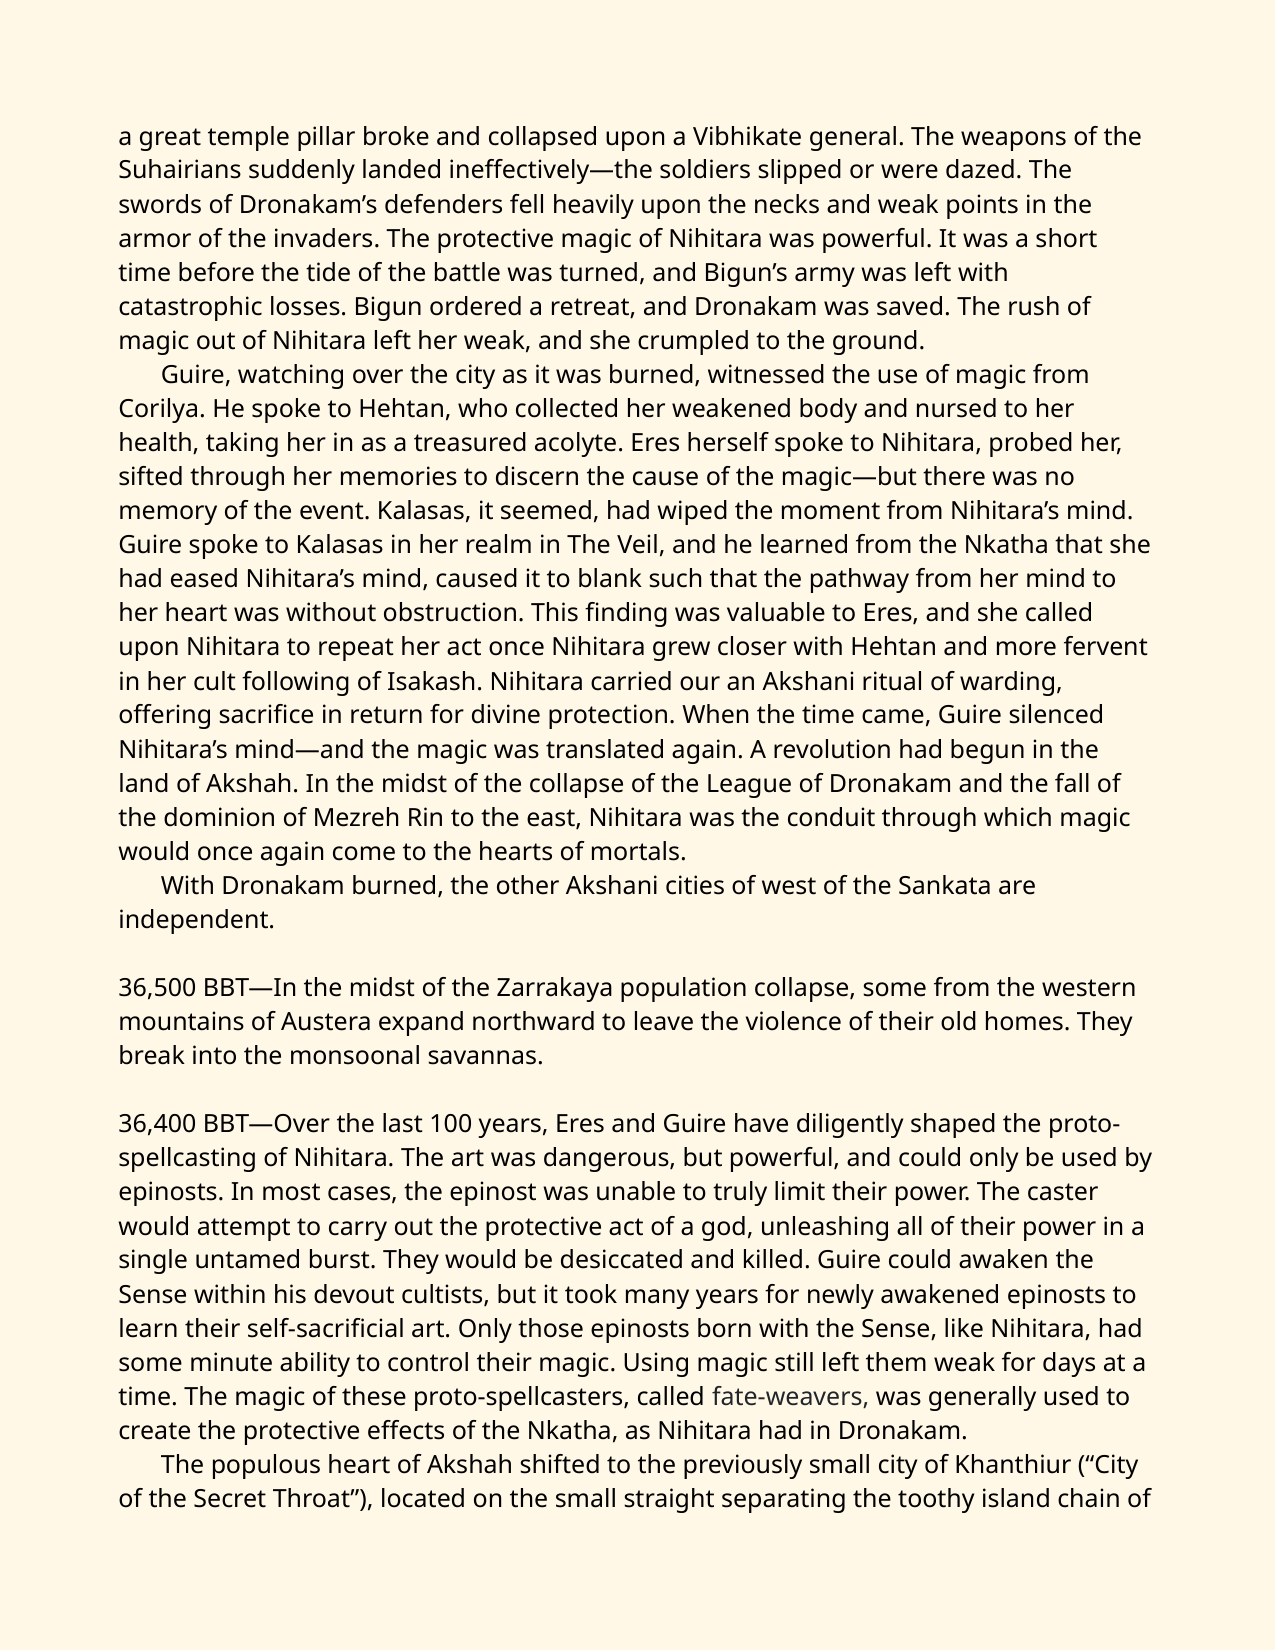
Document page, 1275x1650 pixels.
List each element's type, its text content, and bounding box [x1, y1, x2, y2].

text a great temple pillar broke and collapsed upon a Vibhikate general. The weapons of the Suhairians suddenly landed ineffectively—the soldiers slipped or were dazed. The swords of Dronakam’s defenders fell heavily upon the necks and weak points in the armor of the invaders. The protective magic of Nihitara was powerful. It was a short time before the tide of the battle was turned, and Bigun’s army was left with catastrophic losses. Bigun ordered a retreat, and Dronakam was saved. The rush of magic out of Nihitara left her weak, and she crumpled to the ground. [118, 118, 1157, 357]
text 36,500 BBT—In the midst of the Zarrakaya population collapse, some from the western mountains of Austera expand northward to leave the violence of their old homes. They break into the monsoonal savannas. [118, 970, 1157, 1072]
text Guire, watching over the city as it was burned, witnessed the use of magic from Corilya. He spoke to Hehtan, who collected her weakened body and nursed to her health, taking her in as a treasured acolyte. Eres herself spoke to Nihitara, probed her, sifted through her memories to discern the cause of the magic—but there was no memory of the event. Kalasas, it seemed, had wiped the moment from Nihitara’s mind. Guire spoke to Kalasas in her realm in The Veil, and he learned from the Nkatha that she had eased Nihitara’s mind, caused it to blank such that the pathway from her mind to her heart was without obstruction. This finding was valuable to Eres, and she called upon Nihitara to repeat her act once Nihitara grew closer with Hehtan and more fervent in her cult following of Isakash. Nihitara carried our an Akshani ritual of warding, offering sacrifice in return for divine protection. When the time came, Guire silenced Nihitara’s mind—and the magic was translated again. A revolution had begun in the land of Akshah. In the midst of the collapse of the League of Dronakam and the fall of the dominion of Mezreh Rin to the east, Nihitara was the conduit through which magic would once again come to the hearts of mortals. [118, 357, 1157, 867]
text 36,400 BBT—Over the last 100 years, Eres and Guire have diligently shaped the proto-spellcasting of Nihitara. The art was dangerous, but powerful, and could only be used by epinosts. In most cases, the epinost was unable to truly limit their power. The caster would attempt to carry out the protective act of a god, unleashing all of their power in a single untamed burst. They would be desiccated and killed. Guire could awaken the Sense within his devout cultists, but it took many years for newly awakened epinosts to learn their self-sacrificial art. Only those epinosts born with the Sense, like Nihitara, had some minute ability to control their magic. Using magic still left them weak for days at a time. The magic of these proto-spellcasters, called fate-weavers, was generally used to create the protective effects of the Nkatha, as Nihitara had in Dronakam. [118, 1106, 1157, 1447]
text The populous heart of Akshah shifted to the previously small city of Khanthiur (“City of the Secret Throat”), located on the small straight separating the toothy island chain of [118, 1447, 1157, 1515]
text With Dronakam burned, the other Akshani cities of west of the Sankata are independent. [118, 867, 1157, 936]
